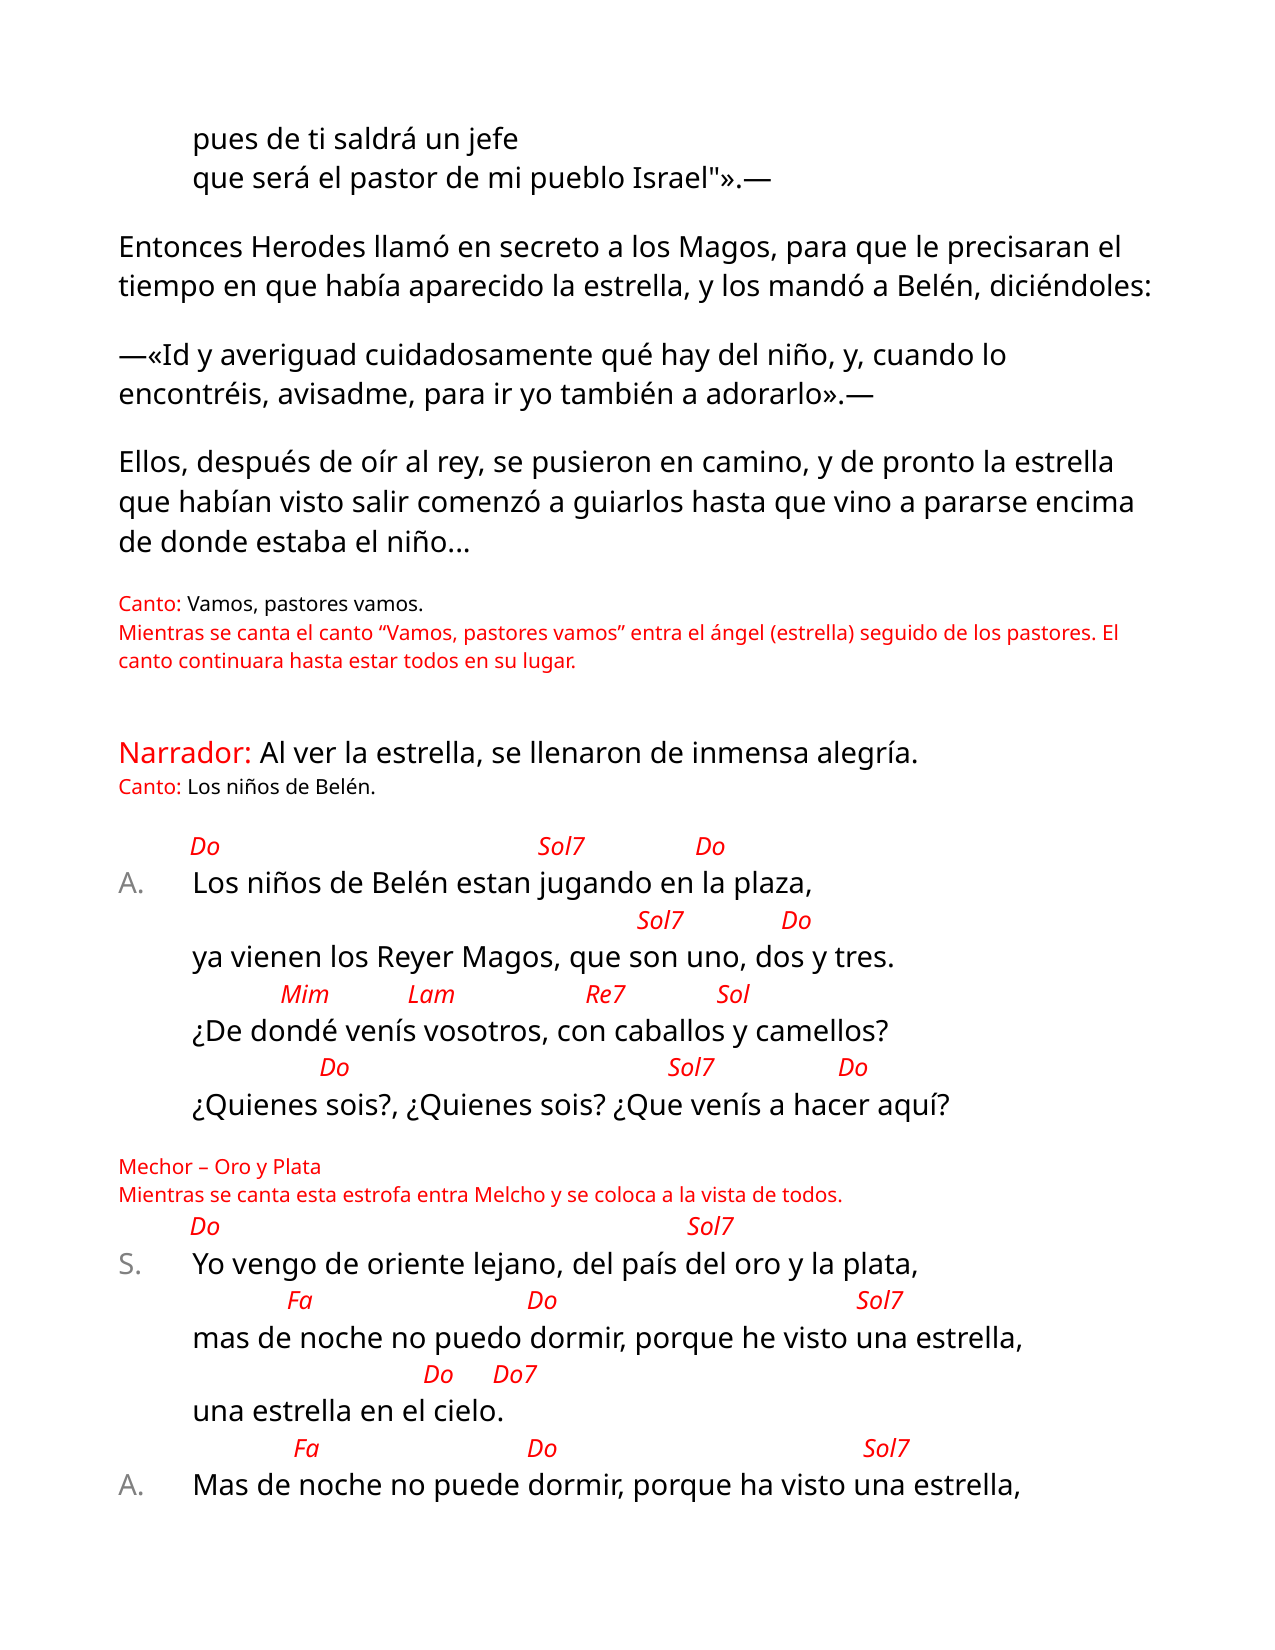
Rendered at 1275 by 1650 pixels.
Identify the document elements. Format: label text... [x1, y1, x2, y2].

text Do Do7 [118, 1357, 1157, 1391]
text A. Los niños de Belén estan jugando en la plaza, [118, 863, 1157, 902]
text Canto: Los niños de Belén. [118, 772, 1157, 800]
text mas de noche no puedo dormir, porque he visto una estrella, [118, 1317, 1157, 1357]
text Sol7 Do [118, 902, 1157, 937]
text S. Yo vengo de oriente lejano, del país del oro y la plata, [118, 1243, 1157, 1283]
text que será el pastor de mi pueblo Israel"».— [118, 158, 1157, 197]
text Mientras se canta esta estrofa entra Melcho y se coloca a la vista de todos. [118, 1181, 1157, 1209]
text Fa Do Sol7 [118, 1283, 1157, 1317]
text Ellos, después de oír al rey, se pusieron en camino, y de pronto la estrella que habían visto salir comenzó a guiarlos hasta que vino a pararse encima de donde estaba el niño... [118, 442, 1157, 561]
text Do Sol7 Do [118, 829, 1157, 863]
text Do Sol7 [118, 1209, 1157, 1243]
text Canto: Vamos, pastores vamos. [118, 589, 1157, 618]
text Entonces Herodes llamó en secreto a los Magos, para que le precisaran el tiempo en que había aparecido la estrella, y los mandó a Belén, diciéndoles: [118, 226, 1157, 305]
text Narrador: Al ver la estrella, se llenaron de inmensa alegría. [118, 732, 1157, 772]
text ¿De dondé venís vosotros, con caballos y camellos? [118, 1010, 1157, 1050]
text Mientras se canta el canto “Vamos, pastores vamos” entra el ángel (estrella) seguido de los pastores. El canto continuara hasta estar todos en su lugar. [118, 618, 1157, 675]
text Fa Do Sol7 [118, 1430, 1157, 1464]
text ¿Quienes sois?, ¿Quienes sois? ¿Que venís a hacer aquí? [118, 1084, 1157, 1124]
text A. Mas de noche no puede dormir, porque ha visto una estrella, [118, 1464, 1157, 1504]
text una estrella en el cielo. [118, 1391, 1157, 1430]
text pues de ti saldrá un jefe [118, 118, 1157, 158]
text Do Sol7 Do [118, 1050, 1157, 1084]
text —«Id y averiguad cuidadosamente qué hay del niño, y, cuando lo encontréis, avisadme, para ir yo también a adorarlo».— [118, 334, 1157, 413]
text ya vienen los Reyer Magos, que son uno, dos y tres. [118, 937, 1157, 976]
text Mim Lam Re7 Sol [118, 976, 1157, 1010]
text Mechor – Oro y Plata [118, 1152, 1157, 1181]
